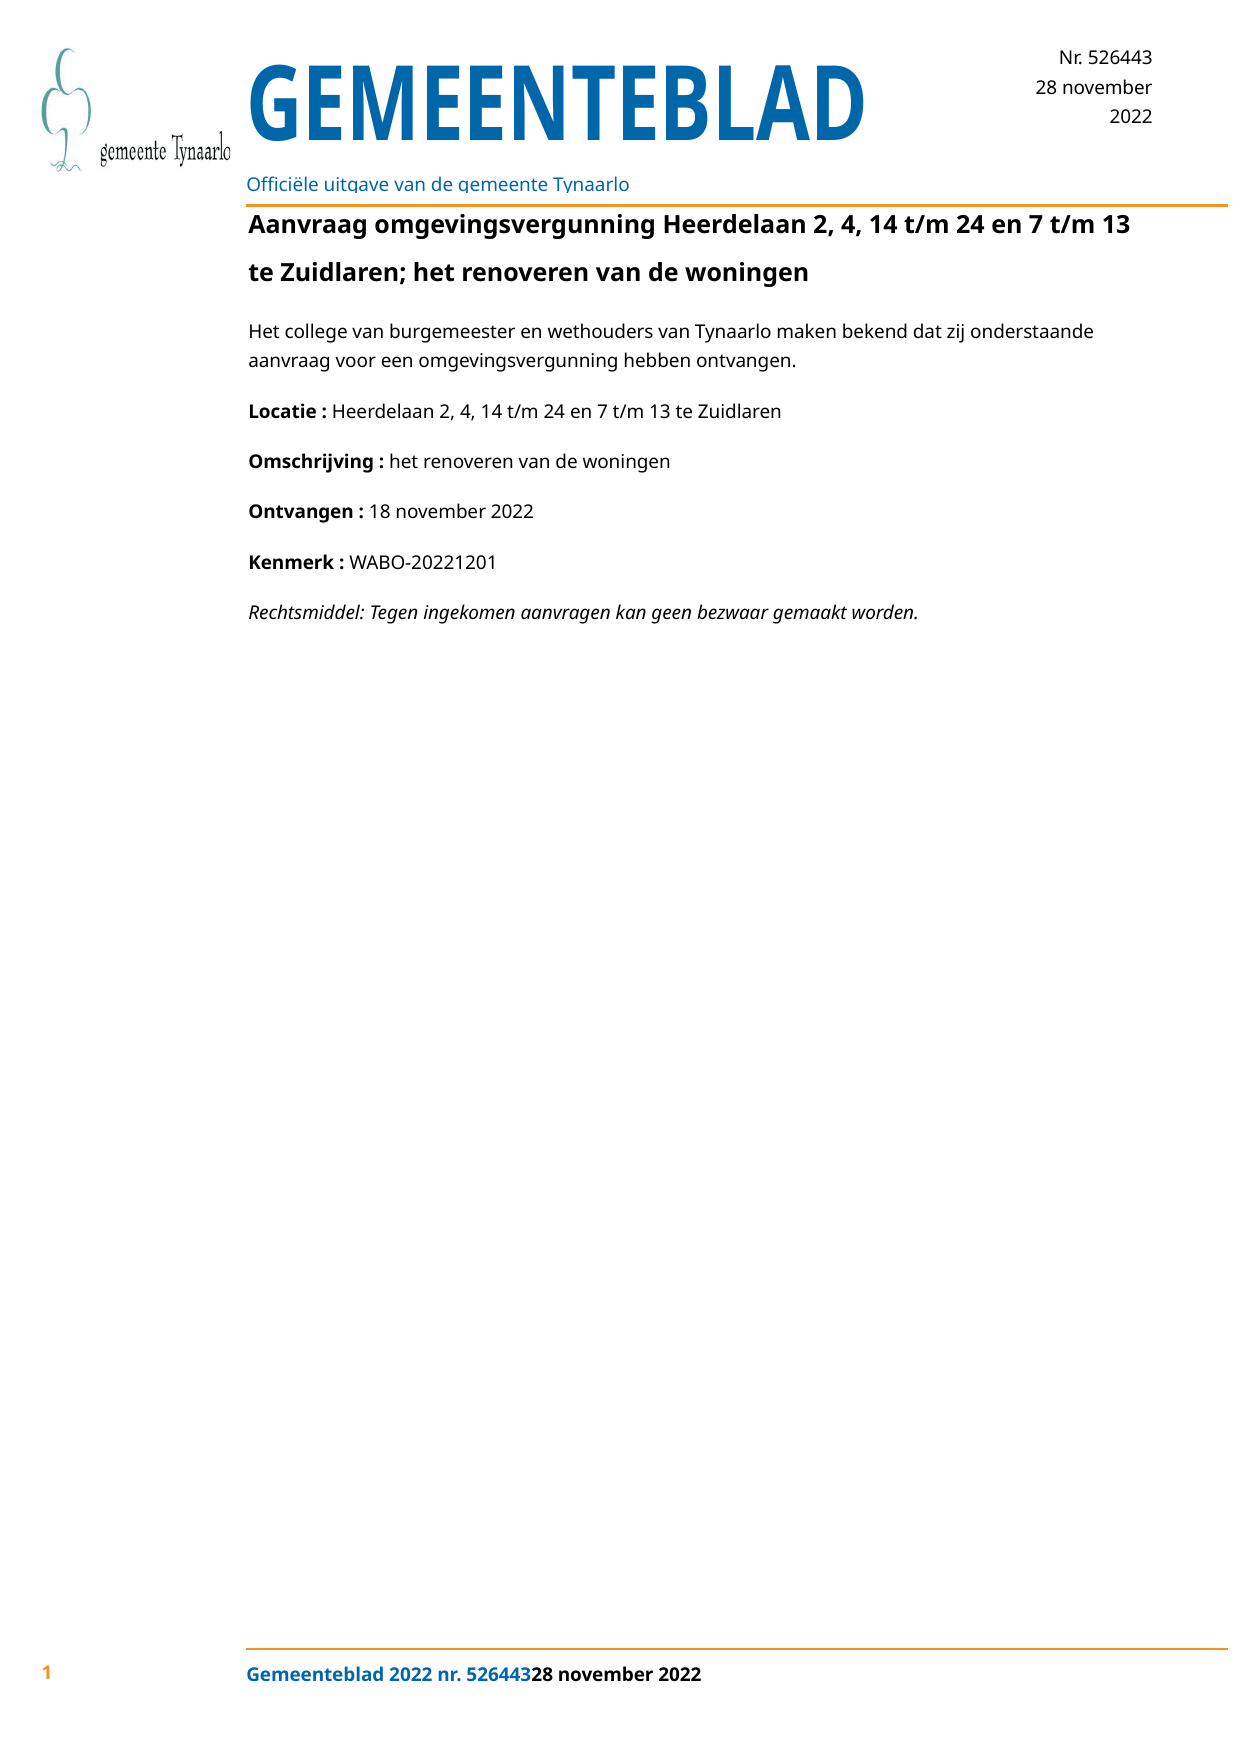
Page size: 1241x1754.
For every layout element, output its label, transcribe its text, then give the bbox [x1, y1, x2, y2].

text Kenmerk : WABO-20221201 [248, 549, 1152, 575]
text Het college van burgemeester en wethouders van Tynaarlo maken bekend dat zij onderstaande aanvraag voor een omgevingsvergunning hebben ontvangen. [248, 318, 1152, 373]
picture [41, 47, 231, 172]
text Omschrijving : het renoveren van de woningen [248, 448, 1152, 474]
text Aanvraag omgevingsvergunning Heerdelaan 2, 4, 14 t/m 24 en 7 t/m 13 te Zuidlaren; het renoveren van de woningen [248, 207, 1152, 288]
text Locatie : Heerdelaan 2, 4, 14 t/m 24 en 7 t/m 13 te Zuidlaren [248, 398, 1152, 424]
text Rechtsmiddel: Tegen ingekomen aanvragen kan geen bezwaar gemaakt worden. [248, 599, 1152, 625]
text Ontvangen : 18 november 2022 [248, 499, 1152, 524]
